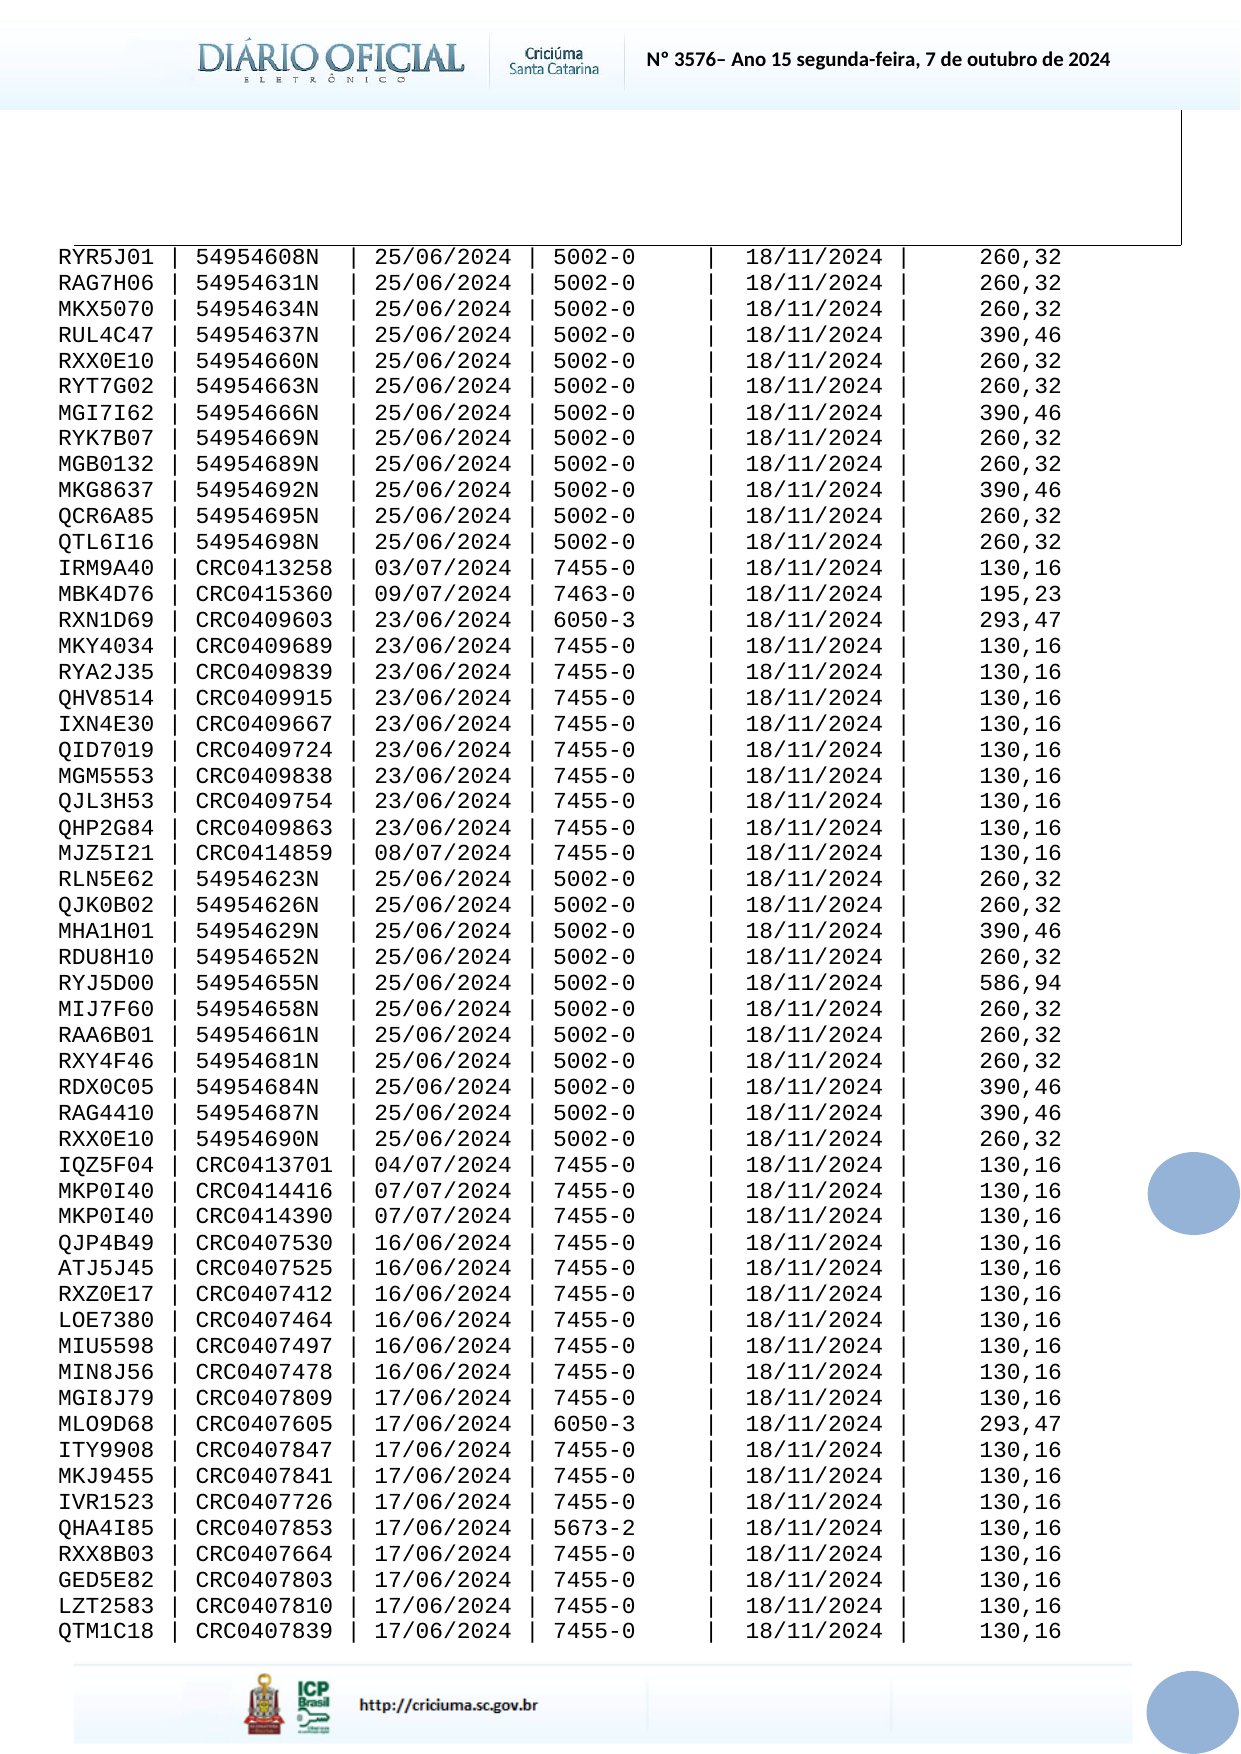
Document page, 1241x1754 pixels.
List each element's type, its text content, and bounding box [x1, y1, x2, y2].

text LZT2583 | CRC0407810 | 17/06/2024 | 7455-0 | 18/11/2024 | 130,16 [44, 1594, 1181, 1620]
text QCR6A85 | 54954695N | 25/06/2024 | 5002-0 | 18/11/2024 | 260,32 [44, 504, 1181, 531]
text QJK0B02 | 54954626N | 25/06/2024 | 5002-0 | 18/11/2024 | 260,32 [44, 894, 1181, 919]
text RXX8B03 | CRC0407664 | 17/06/2024 | 7455-0 | 18/11/2024 | 130,16 [44, 1542, 1181, 1568]
text MJZ5I21 | CRC0414859 | 08/07/2024 | 7455-0 | 18/11/2024 | 130,16 [44, 842, 1181, 868]
text MKP0I40 | CRC0414416 | 07/07/2024 | 7455-0 | 18/11/2024 | 130,16 [44, 1179, 1150, 1205]
text RYK7B07 | 54954669N | 25/06/2024 | 5002-0 | 18/11/2024 | 260,32 [44, 427, 1181, 453]
text QJP4B49 | CRC0407530 | 16/06/2024 | 7455-0 | 18/11/2024 | 130,16 [44, 1231, 1181, 1257]
text RUL4C47 | 54954637N | 25/06/2024 | 5002-0 | 18/11/2024 | 390,46 [44, 323, 1181, 349]
text RAA6B01 | 54954661N | 25/06/2024 | 5002-0 | 18/11/2024 | 260,32 [44, 1023, 1181, 1049]
text MBK4D76 | CRC0415360 | 09/07/2024 | 7463-0 | 18/11/2024 | 195,23 [44, 582, 1181, 608]
text RDU8H10 | 54954652N | 25/06/2024 | 5002-0 | 18/11/2024 | 260,32 [44, 946, 1181, 971]
text MIN8J56 | CRC0407478 | 16/06/2024 | 7455-0 | 18/11/2024 | 130,16 [44, 1361, 1181, 1386]
text MKY4034 | CRC0409689 | 23/06/2024 | 7455-0 | 18/11/2024 | 130,16 [44, 634, 1181, 660]
text MHA1H01 | 54954629N | 25/06/2024 | 5002-0 | 18/11/2024 | 390,46 [44, 919, 1181, 946]
text MGB0132 | 54954689N | 25/06/2024 | 5002-0 | 18/11/2024 | 260,32 [44, 453, 1181, 479]
text ITY9908 | CRC0407847 | 17/06/2024 | 7455-0 | 18/11/2024 | 130,16 [44, 1438, 1181, 1464]
text RAG4410 | 54954687N | 25/06/2024 | 5002-0 | 18/11/2024 | 390,46 [44, 1101, 1181, 1127]
text QHA4I85 | CRC0407853 | 17/06/2024 | 5673-2 | 18/11/2024 | 130,16 [44, 1516, 1181, 1542]
text MIJ7F60 | 54954658N | 25/06/2024 | 5002-0 | 18/11/2024 | 260,32 [44, 997, 1181, 1023]
text RYJ5D00 | 54954655N | 25/06/2024 | 5002-0 | 18/11/2024 | 586,94 [44, 971, 1181, 997]
text RYR5J01 | 54954608N | 25/06/2024 | 5002-0 | 18/11/2024 | 260,32 [44, 245, 1181, 271]
text IVR1523 | CRC0407726 | 17/06/2024 | 7455-0 | 18/11/2024 | 130,16 [44, 1490, 1181, 1516]
text QHV8514 | CRC0409915 | 23/06/2024 | 7455-0 | 18/11/2024 | 130,16 [44, 686, 1181, 712]
text RXZ0E17 | CRC0407412 | 16/06/2024 | 7455-0 | 18/11/2024 | 130,16 [44, 1283, 1181, 1309]
text MLO9D68 | CRC0407605 | 17/06/2024 | 6050-3 | 18/11/2024 | 293,47 [44, 1412, 1181, 1438]
text RXY4F46 | 54954681N | 25/06/2024 | 5002-0 | 18/11/2024 | 260,32 [44, 1049, 1181, 1075]
text MKG8637 | 54954692N | 25/06/2024 | 5002-0 | 18/11/2024 | 390,46 [44, 479, 1181, 504]
text QTL6I16 | 54954698N | 25/06/2024 | 5002-0 | 18/11/2024 | 260,32 [44, 531, 1181, 556]
text MKJ9455 | CRC0407841 | 17/06/2024 | 7455-0 | 18/11/2024 | 130,16 [44, 1464, 1181, 1490]
text RAG7H06 | 54954631N | 25/06/2024 | 5002-0 | 18/11/2024 | 260,32 [44, 271, 1181, 297]
text QTM1C18 | CRC0407839 | 17/06/2024 | 7455-0 | 18/11/2024 | 130,16 [44, 1620, 1181, 1646]
text QID7019 | CRC0409724 | 23/06/2024 | 7455-0 | 18/11/2024 | 130,16 [44, 738, 1181, 764]
text MGM5553 | CRC0409838 | 23/06/2024 | 7455-0 | 18/11/2024 | 130,16 [44, 764, 1181, 790]
text RYA2J35 | CRC0409839 | 23/06/2024 | 7455-0 | 18/11/2024 | 130,16 [44, 660, 1181, 686]
text GED5E82 | CRC0407803 | 17/06/2024 | 7455-0 | 18/11/2024 | 130,16 [44, 1568, 1181, 1594]
text RXX0E10 | 54954690N | 25/06/2024 | 5002-0 | 18/11/2024 | 260,32 [44, 1127, 1181, 1153]
text LOE7380 | CRC0407464 | 16/06/2024 | 7455-0 | 18/11/2024 | 130,16 [44, 1309, 1181, 1334]
text ATJ5J45 | CRC0407525 | 16/06/2024 | 7455-0 | 18/11/2024 | 130,16 [44, 1257, 1181, 1283]
text RXN1D69 | CRC0409603 | 23/06/2024 | 6050-3 | 18/11/2024 | 293,47 [44, 608, 1181, 634]
text QJL3H53 | CRC0409754 | 23/06/2024 | 7455-0 | 18/11/2024 | 130,16 [44, 790, 1181, 816]
text MKP0I40 | CRC0414390 | 07/07/2024 | 7455-0 | 18/11/2024 | 130,16 [44, 1205, 1171, 1231]
text IRM9A40 | CRC0413258 | 03/07/2024 | 7455-0 | 18/11/2024 | 130,16 [44, 556, 1181, 582]
text MKX5070 | 54954634N | 25/06/2024 | 5002-0 | 18/11/2024 | 260,32 [44, 297, 1181, 323]
text RYT7G02 | 54954663N | 25/06/2024 | 5002-0 | 18/11/2024 | 260,32 [44, 375, 1181, 401]
text QHP2G84 | CRC0409863 | 23/06/2024 | 7455-0 | 18/11/2024 | 130,16 [44, 816, 1181, 842]
text IQZ5F04 | CRC0413701 | 04/07/2024 | 7455-0 | 18/11/2024 | 130,16 [44, 1153, 1180, 1179]
text MIU5598 | CRC0407497 | 16/06/2024 | 7455-0 | 18/11/2024 | 130,16 [44, 1334, 1181, 1361]
text RXX0E10 | 54954660N | 25/06/2024 | 5002-0 | 18/11/2024 | 260,32 [44, 349, 1181, 375]
text MGI7I62 | 54954666N | 25/06/2024 | 5002-0 | 18/11/2024 | 390,46 [44, 401, 1181, 427]
text MGI8J79 | CRC0407809 | 17/06/2024 | 7455-0 | 18/11/2024 | 130,16 [44, 1386, 1181, 1412]
text IXN4E30 | CRC0409667 | 23/06/2024 | 7455-0 | 18/11/2024 | 130,16 [44, 712, 1181, 738]
text RLN5E62 | 54954623N | 25/06/2024 | 5002-0 | 18/11/2024 | 260,32 [44, 868, 1181, 894]
text RDX0C05 | 54954684N | 25/06/2024 | 5002-0 | 18/11/2024 | 390,46 [44, 1075, 1181, 1101]
